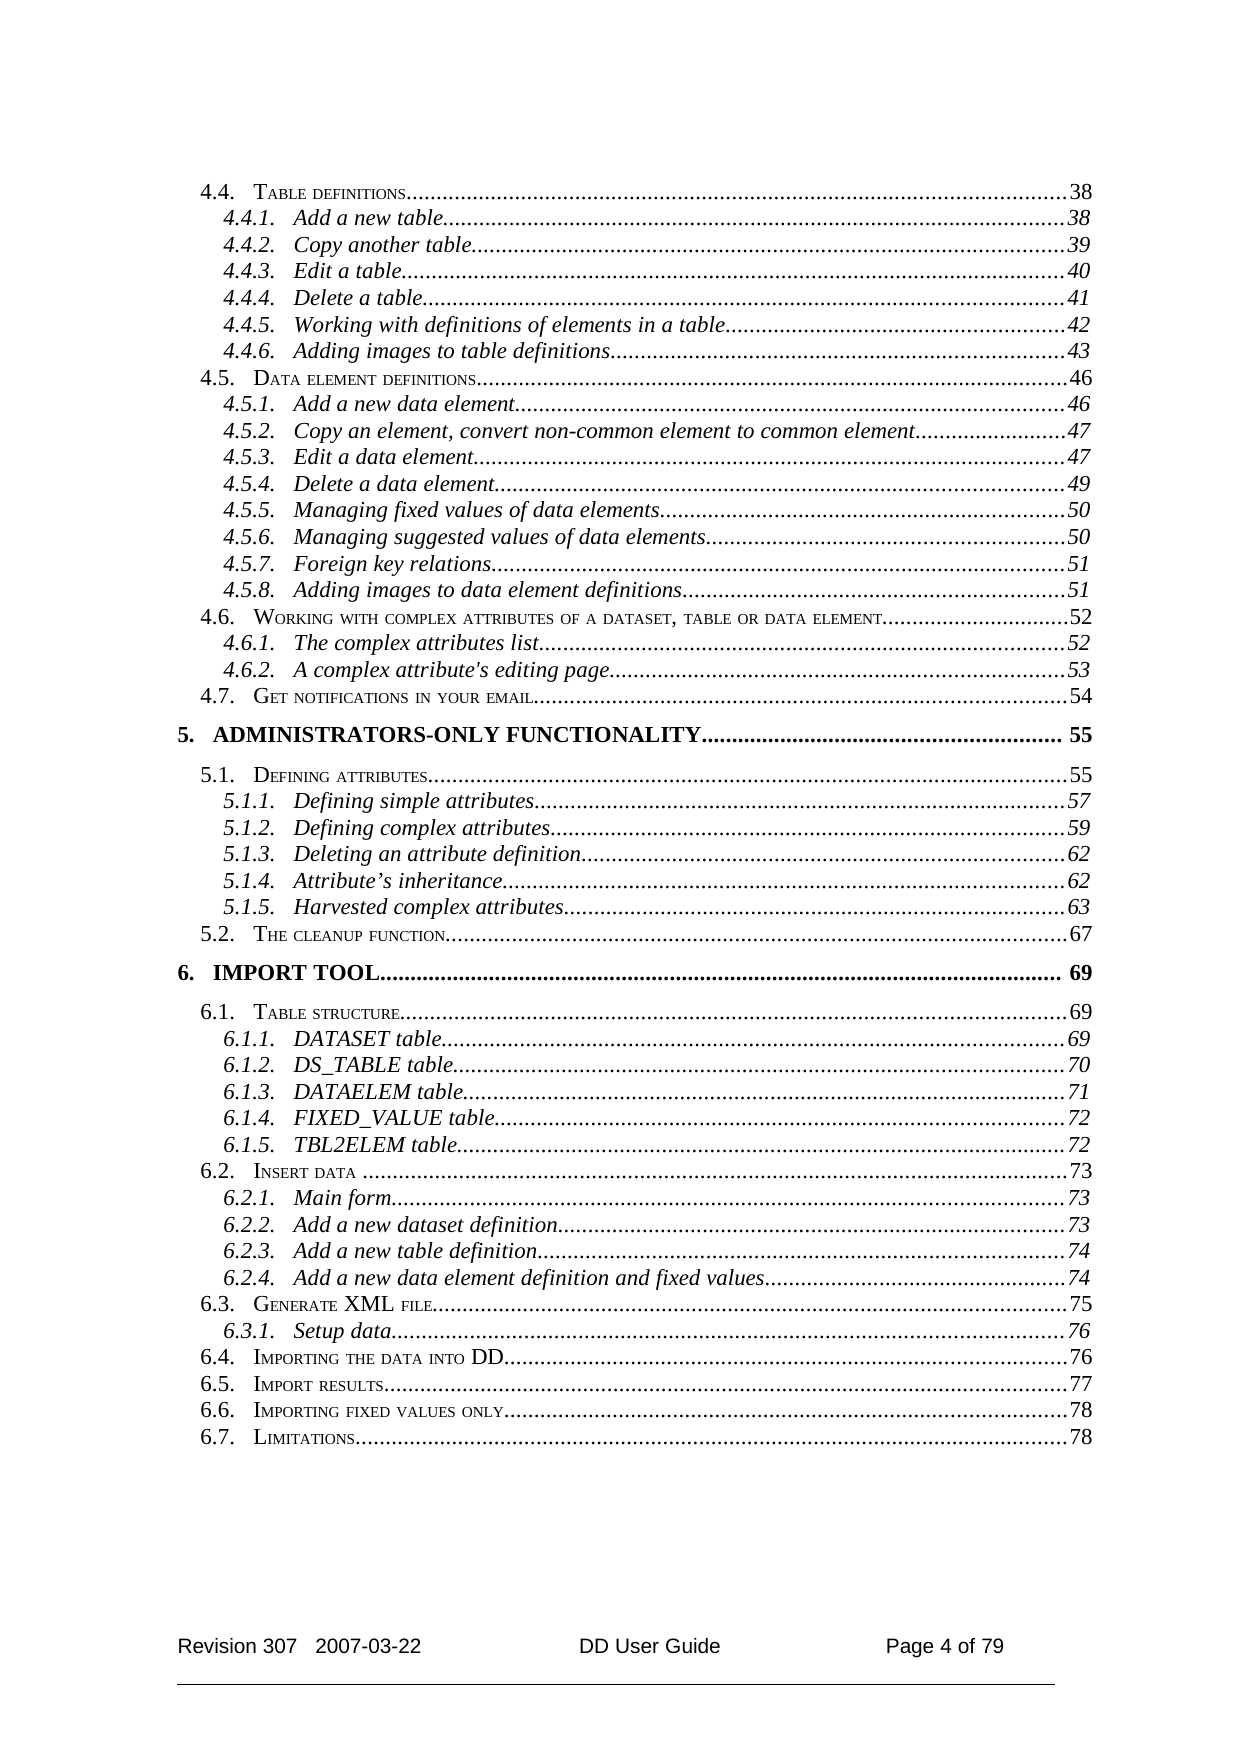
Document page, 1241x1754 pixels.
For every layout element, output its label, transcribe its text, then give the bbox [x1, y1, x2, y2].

text 6.3.1. Setup data 76 [223, 1317, 1092, 1343]
text 4.5.7. Foreign key relations 51 [223, 549, 1092, 576]
text 4.4.1. Add a new table 38 [223, 204, 1092, 231]
text 4.5.8. Adding images to data element definitions 51 [223, 576, 1092, 603]
text 6.1. Table structure 69 [200, 998, 1092, 1024]
text 6.2. Insert data 73 [200, 1157, 1092, 1184]
text 4.5.5. Managing fixed values of data elements 50 [223, 496, 1092, 523]
text 4.5.2. Copy an element, convert non-common element to common element 47 [223, 417, 1092, 443]
text 6.2.4. Add a new data element definition and fixed values 74 [223, 1263, 1092, 1290]
text 4.5.1. Add a new data element 46 [223, 390, 1092, 417]
text 6.3. Generate XML file 75 [200, 1290, 1092, 1317]
text 6.1.2. DS_TABLE table 70 [223, 1051, 1092, 1078]
text 4.5.4. Delete a data element 49 [223, 470, 1092, 496]
text 6.5. Import results 77 [200, 1370, 1092, 1396]
text 5.1.4. Attribute’s inheritance 62 [223, 867, 1092, 893]
text 4.7. Get notifications in your email 54 [200, 682, 1092, 709]
text 5. Administrators-only functionality 55 [177, 721, 1092, 748]
text 4.4.6. Adding images to table definitions 43 [223, 337, 1092, 363]
text 6.7. Limitations 78 [200, 1423, 1092, 1449]
text 4.5.6. Managing suggested values of data elements 50 [223, 523, 1092, 549]
text 6.2.3. Add a new table definition 74 [223, 1237, 1092, 1263]
text 4.4.5. Working with definitions of elements in a table 42 [223, 310, 1092, 337]
text 4.5. Data element definitions 46 [200, 363, 1092, 390]
text 6.6. Importing fixed values only 78 [200, 1396, 1092, 1423]
text 5.2. The cleanup function 67 [200, 920, 1092, 946]
text 5.1.1. Defining simple attributes 57 [223, 787, 1092, 813]
text 5.1.5. Harvested complex attributes 63 [223, 893, 1092, 920]
text 4.4.3. Edit a table 40 [223, 257, 1092, 284]
text 6.1.1. DATASET table 69 [223, 1024, 1092, 1051]
text 4.4. Table definitions 38 [200, 178, 1092, 204]
text 6.1.4. FIXED_VALUE table 72 [223, 1104, 1092, 1131]
text 6. Import tool 69 [177, 959, 1092, 985]
text 5.1.3. Deleting an attribute definition 62 [223, 840, 1092, 867]
text 6.1.3. DATAELEM table 71 [223, 1078, 1092, 1104]
text 6.2.2. Add a new dataset definition 73 [223, 1210, 1092, 1237]
text 4.5.3. Edit a data element 47 [223, 443, 1092, 470]
text 6.4. Importing the data into DD 76 [200, 1343, 1092, 1370]
text 4.6. Working with complex attributes of a dataset, table or data element 52 [200, 603, 1092, 629]
text 4.4.4. Delete a table 41 [223, 284, 1092, 310]
text 4.4.2. Copy another table 39 [223, 231, 1092, 257]
text 4.6.1. The complex attributes list 52 [223, 629, 1092, 656]
text 5.1. Defining attributes 55 [200, 760, 1092, 787]
text 4.6.2. A complex attribute's editing page 53 [223, 656, 1092, 682]
text 6.2.1. Main form 73 [223, 1184, 1092, 1210]
text 5.1.2. Defining complex attributes 59 [223, 813, 1092, 840]
text 6.1.5. TBL2ELEM table 72 [223, 1131, 1092, 1157]
